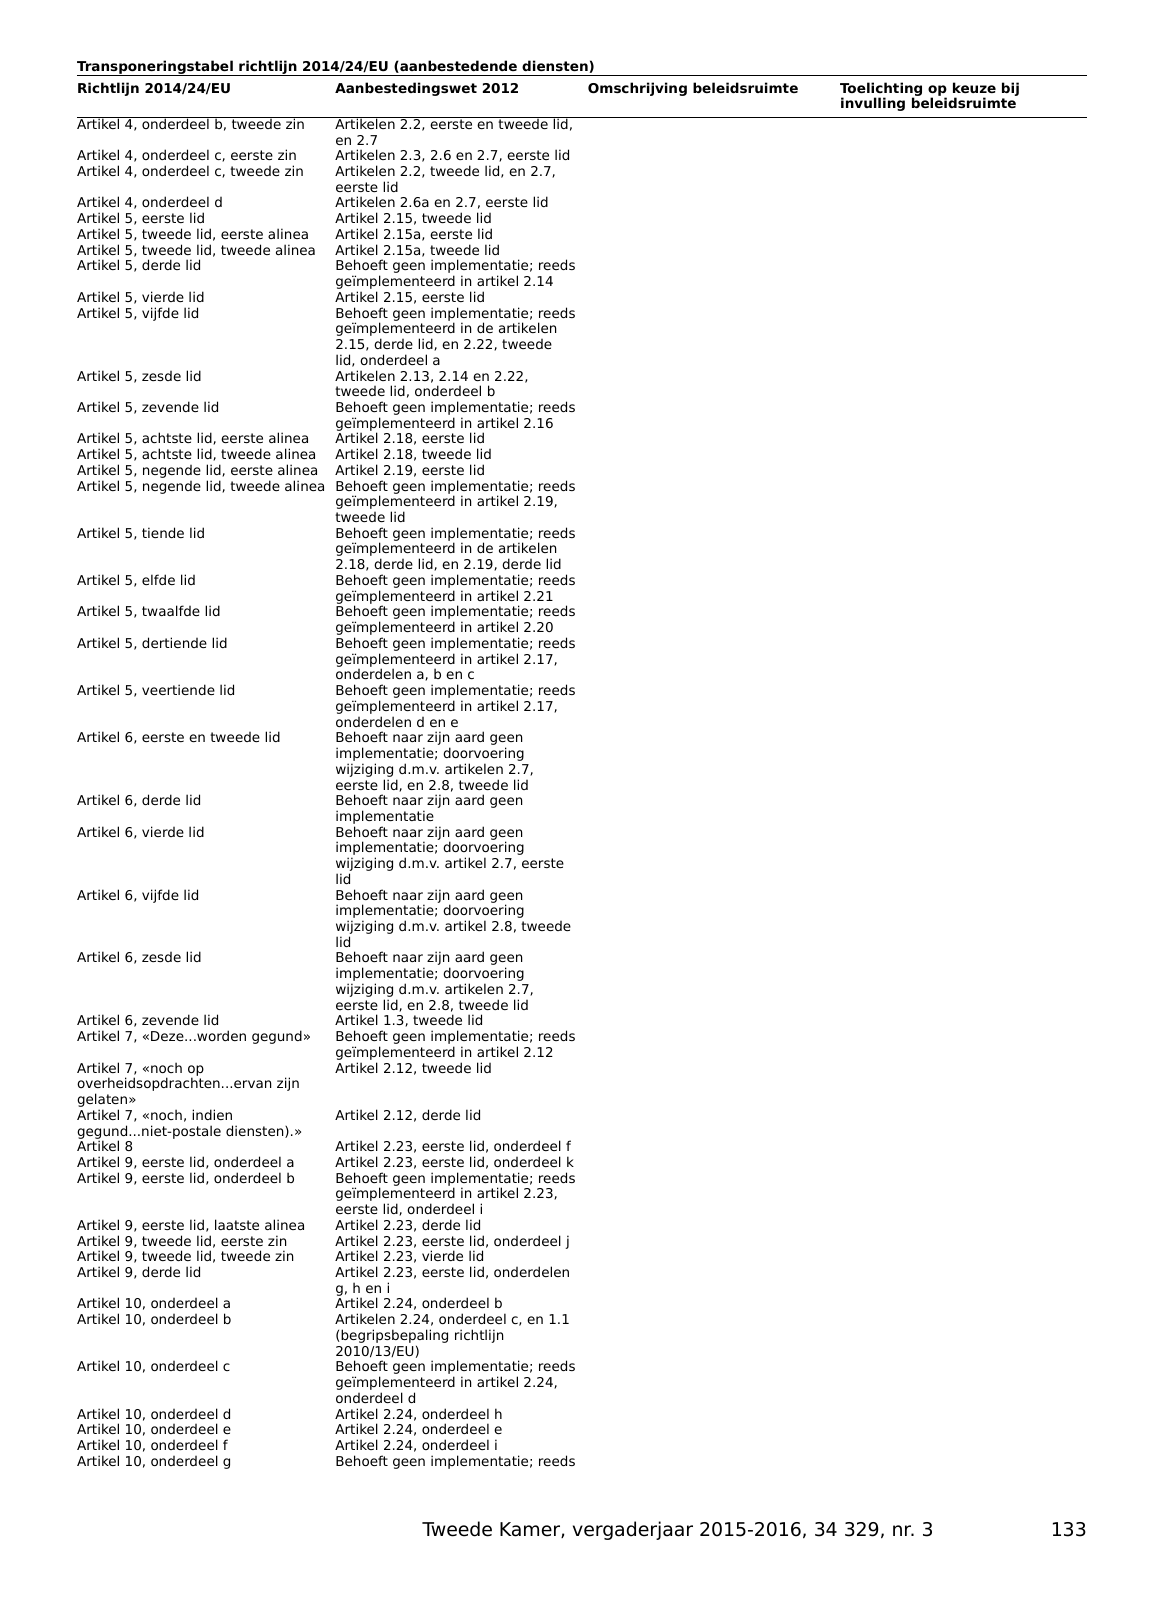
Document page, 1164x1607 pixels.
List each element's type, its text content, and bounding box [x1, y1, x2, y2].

table_cell [834, 1265, 1087, 1296]
table_cell Artikel 6, zevende lid [77, 1013, 329, 1029]
table_cell [582, 1249, 834, 1265]
table_cell [834, 463, 1087, 478]
table_cell [834, 1234, 1087, 1249]
table_cell Artikel 5, derde lid [77, 258, 329, 290]
table_cell [834, 1139, 1087, 1155]
table_cell [582, 1029, 834, 1060]
table_cell Artikel 2.24, onderdeel i [329, 1438, 582, 1454]
table_cell [582, 1108, 834, 1139]
table_cell Artikelen 2.2, tweede lid, en 2.7, eerste lid [329, 164, 582, 195]
table_cell [834, 1438, 1087, 1454]
table_cell Artikel 8 [77, 1139, 329, 1155]
table_cell [582, 1454, 834, 1469]
table_cell [582, 1406, 834, 1422]
table_cell [582, 243, 834, 258]
table_cell Artikel 2.23, eerste lid, onderdeel j [329, 1234, 582, 1249]
table_cell [582, 1312, 834, 1359]
table_cell Behoeft naar zijn aard geen implementatie; doorvoering wijziging d.m.v. artikelen 2.7, eerste lid, en 2.8, tweede lid [329, 730, 582, 793]
table_cell Artikel 5, eerste lid [77, 211, 329, 227]
table_cell [582, 211, 834, 227]
table_cell Behoeft naar zijn aard geen implementatie; doorvoering wijziging d.m.v. artikel 2.7, eerste lid [329, 825, 582, 887]
table_cell [834, 825, 1087, 887]
table_cell Artikel 10, onderdeel g [77, 1454, 329, 1469]
table_cell Artikel 10, onderdeel a [77, 1296, 329, 1312]
table_cell [834, 1249, 1087, 1265]
table_cell [834, 526, 1087, 573]
table_cell [582, 950, 834, 1013]
table_cell Artikel 2.18, eerste lid [329, 431, 582, 447]
table_cell [582, 1155, 834, 1171]
table_cell Artikel 5, tweede lid, tweede alinea [77, 243, 329, 258]
table_cell Artikel 9, eerste lid, laatste alinea [77, 1218, 329, 1233]
table_cell Behoeft geen implementatie; reeds geïmplementeerd in artikel 2.19, tweede lid [329, 479, 582, 526]
table_cell Artikel 2.15, tweede lid [329, 211, 582, 227]
table_cell Artikel 6, derde lid [77, 793, 329, 824]
table_cell Artikel 10, onderdeel d [77, 1406, 329, 1422]
table_cell [582, 1013, 834, 1029]
table_cell [582, 604, 834, 636]
table_cell Artikel 9, eerste lid, onderdeel b [77, 1171, 329, 1218]
table_cell Artikel 5, twaalfde lid [77, 604, 329, 636]
table_cell [834, 636, 1087, 683]
table_cell [582, 1139, 834, 1155]
table_cell [834, 290, 1087, 305]
table_cell [582, 479, 834, 526]
table_cell [834, 1171, 1087, 1218]
table_cell [582, 683, 834, 730]
table_cell Artikelen 2.6a en 2.7, eerste lid [329, 195, 582, 211]
table_cell [834, 573, 1087, 604]
table_cell [582, 1296, 834, 1312]
table_cell [582, 400, 834, 431]
table_cell Artikel 4, onderdeel c, tweede zin [77, 164, 329, 195]
table_cell [582, 1265, 834, 1296]
table_cell Artikel 4, onderdeel b, tweede zin [77, 118, 329, 148]
table_cell Artikel 4, onderdeel d [77, 195, 329, 211]
table_cell Behoeft geen implementatie; reeds geïmplementeerd in de artikelen 2.15, derde lid, en 2.22, tweede lid, onderdeel a [329, 305, 582, 368]
table_cell Artikel 5, negende lid, eerste alinea [77, 463, 329, 478]
table_cell [582, 1171, 834, 1218]
table_cell Artikel 5, vierde lid [77, 290, 329, 305]
table_cell Artikel 10, onderdeel b [77, 1312, 329, 1359]
table_cell Omschrijving beleidsruimte [582, 76, 834, 117]
table_cell Behoeft geen implementatie; reeds geïmplementeerd in artikel 2.12 [329, 1029, 582, 1060]
table_cell Artikel 10, onderdeel c [77, 1359, 329, 1406]
table_cell Artikel 6, vijfde lid [77, 888, 329, 950]
table_cell [582, 368, 834, 400]
table_cell [582, 305, 834, 368]
table_cell [834, 1029, 1087, 1060]
table_cell [582, 431, 834, 447]
table_cell Behoeft geen implementatie; reeds geïmplementeerd in de artikelen 2.18, derde lid, en 2.19, derde lid [329, 526, 582, 573]
table_cell Artikel 5, achtste lid, eerste alinea [77, 431, 329, 447]
table_cell [582, 1359, 834, 1406]
table_cell Artikel 4, onderdeel c, eerste zin [77, 148, 329, 164]
table_cell Artikel 2.24, onderdeel b [329, 1296, 582, 1312]
table_cell Artikel 2.15, eerste lid [329, 290, 582, 305]
table_cell Behoeft geen implementatie; reeds geïmplementeerd in artikel 2.24, onderdeel d [329, 1359, 582, 1406]
table_cell Artikel 2.24, onderdeel e [329, 1422, 582, 1438]
table_cell [834, 1108, 1087, 1139]
table_cell Behoeft geen implementatie; reeds geïmplementeerd in artikel 2.17, onderdelen a, b en c [329, 636, 582, 683]
table_cell Artikel 5, tiende lid [77, 526, 329, 573]
table_cell [834, 118, 1087, 148]
table_cell Artikel 7, «noch, indien gegund...niet-postale diensten).» [77, 1108, 329, 1139]
table_cell [834, 211, 1087, 227]
table_cell Artikel 9, tweede lid, eerste zin [77, 1234, 329, 1249]
table_cell [582, 118, 834, 148]
table_cell [582, 825, 834, 887]
table_cell Artikel 9, eerste lid, onderdeel a [77, 1155, 329, 1171]
table_cell [582, 195, 834, 211]
table_cell [834, 604, 1087, 636]
table_cell Artikel 5, zesde lid [77, 368, 329, 400]
table_cell Artikel 6, zesde lid [77, 950, 329, 1013]
table_cell [834, 1155, 1087, 1171]
table_header Transponeringstabel richtlijn 2014/24/EU (aanbestedende diensten) [77, 59, 1087, 75]
table_cell Artikel 2.23, eerste lid, onderdelen g, h en i [329, 1265, 582, 1296]
table_cell Behoeft naar zijn aard geen implementatie [329, 793, 582, 824]
table_cell [582, 1422, 834, 1438]
table_cell [834, 258, 1087, 290]
table_cell [582, 793, 834, 824]
table_cell Behoeft geen implementatie; reeds geïmplementeerd in artikel 2.23, eerste lid, onderdeel i [329, 1171, 582, 1218]
table_cell [582, 636, 834, 683]
table_cell Artikel 2.23, vierde lid [329, 1249, 582, 1265]
table_cell Artikel 5, zevende lid [77, 400, 329, 431]
table_cell Artikel 5, vijfde lid [77, 305, 329, 368]
table_cell [582, 1218, 834, 1233]
table_cell Artikelen 2.3, 2.6 en 2.7, eerste lid [329, 148, 582, 164]
table_cell Artikel 2.12, derde lid [329, 1108, 582, 1139]
table_cell [582, 730, 834, 793]
table_cell [834, 1060, 1087, 1108]
table_cell [582, 888, 834, 950]
table_cell [834, 793, 1087, 824]
table_cell Artikel 5, tweede lid, eerste alinea [77, 227, 329, 242]
table_cell [582, 1234, 834, 1249]
table_cell [582, 526, 834, 573]
table_cell Artikel 2.15a, tweede lid [329, 243, 582, 258]
table_cell [582, 1438, 834, 1454]
table_cell [582, 447, 834, 463]
table_cell Artikel 2.23, eerste lid, onderdeel f [329, 1139, 582, 1155]
table_cell [834, 305, 1087, 368]
table_cell [834, 1422, 1087, 1438]
table_cell Artikel 5, achtste lid, tweede alinea [77, 447, 329, 463]
table_cell [834, 1312, 1087, 1359]
table_cell Behoeft geen implementatie; reeds geïmplementeerd in artikel 2.14 [329, 258, 582, 290]
table_cell [834, 1013, 1087, 1029]
table_cell Artikel 2.12, tweede lid [329, 1060, 582, 1108]
table_cell [834, 148, 1087, 164]
table_cell Behoeft geen implementatie; reeds geïmplementeerd in artikel 2.20 [329, 604, 582, 636]
table_cell Artikel 7, «Deze...worden gegund» [77, 1029, 329, 1060]
table_cell Artikel 9, derde lid [77, 1265, 329, 1296]
table_cell Behoeft geen implementatie; reeds [329, 1454, 582, 1469]
table_cell Behoeft geen implementatie; reeds geïmplementeerd in artikel 2.16 [329, 400, 582, 431]
table_cell Artikel 2.18, tweede lid [329, 447, 582, 463]
table_cell Artikel 5, dertiende lid [77, 636, 329, 683]
table_cell [834, 683, 1087, 730]
table_cell [834, 431, 1087, 447]
table_cell Artikel 10, onderdeel e [77, 1422, 329, 1438]
table_cell [582, 148, 834, 164]
table_cell [834, 1406, 1087, 1422]
table_cell Artikel 9, tweede lid, tweede zin [77, 1249, 329, 1265]
table_cell Artikel 10, onderdeel f [77, 1438, 329, 1454]
table_cell [834, 243, 1087, 258]
table_cell [834, 195, 1087, 211]
table_cell Artikel 2.24, onderdeel h [329, 1406, 582, 1422]
table_cell [582, 258, 834, 290]
table_cell Artikel 5, elfde lid [77, 573, 329, 604]
table_cell [834, 400, 1087, 431]
table_cell Artikelen 2.24, onderdeel c, en 1.1 (begripsbepaling richtlijn 2010/13/EU) [329, 1312, 582, 1359]
table_cell Behoeft naar zijn aard geen implementatie; doorvoering wijziging d.m.v. artikel 2.8, tweede lid [329, 888, 582, 950]
table_cell Aanbestedingswet 2012 [329, 76, 582, 117]
table_cell [582, 463, 834, 478]
table_cell [582, 290, 834, 305]
table_cell Richtlijn 2014/24/EU [77, 76, 329, 117]
table_cell Behoeft geen implementatie; reeds geïmplementeerd in artikel 2.17, onderdelen d en e [329, 683, 582, 730]
table_cell [834, 730, 1087, 793]
table_cell [582, 227, 834, 242]
table_cell Artikel 6, eerste en tweede lid [77, 730, 329, 793]
table_cell Artikel 5, veertiende lid [77, 683, 329, 730]
table_cell Artikel 2.15a, eerste lid [329, 227, 582, 242]
table_cell Artikel 2.23, eerste lid, onderdeel k [329, 1155, 582, 1171]
table_cell [834, 1359, 1087, 1406]
table_cell Artikel 2.19, eerste lid [329, 463, 582, 478]
table_cell Toelichting op keuze bij invulling beleidsruimte [834, 76, 1087, 117]
table_cell [834, 479, 1087, 526]
table_cell Artikelen 2.2, eerste en tweede lid, en 2.7 [329, 118, 582, 148]
table_cell Behoeft geen implementatie; reeds geïmplementeerd in artikel 2.21 [329, 573, 582, 604]
table_cell [834, 164, 1087, 195]
table_cell [834, 950, 1087, 1013]
table_cell [582, 164, 834, 195]
table_cell [582, 573, 834, 604]
table_cell Artikel 2.23, derde lid [329, 1218, 582, 1233]
table_cell [582, 1060, 834, 1108]
table_cell [834, 368, 1087, 400]
table_cell Artikelen 2.13, 2.14 en 2.22, tweede lid, onderdeel b [329, 368, 582, 400]
table_cell Artikel 7, «noch op overheidsopdrachten...ervan zijn gelaten» [77, 1060, 329, 1108]
table_cell [834, 447, 1087, 463]
table_cell [834, 1296, 1087, 1312]
table_cell [834, 1454, 1087, 1469]
table_cell Behoeft naar zijn aard geen implementatie; doorvoering wijziging d.m.v. artikelen 2.7, eerste lid, en 2.8, tweede lid [329, 950, 582, 1013]
table_cell [834, 1218, 1087, 1233]
table_cell [834, 888, 1087, 950]
table_cell Artikel 5, negende lid, tweede alinea [77, 479, 329, 526]
table_cell Artikel 6, vierde lid [77, 825, 329, 887]
table_cell [834, 227, 1087, 242]
table_cell Artikel 1.3, tweede lid [329, 1013, 582, 1029]
